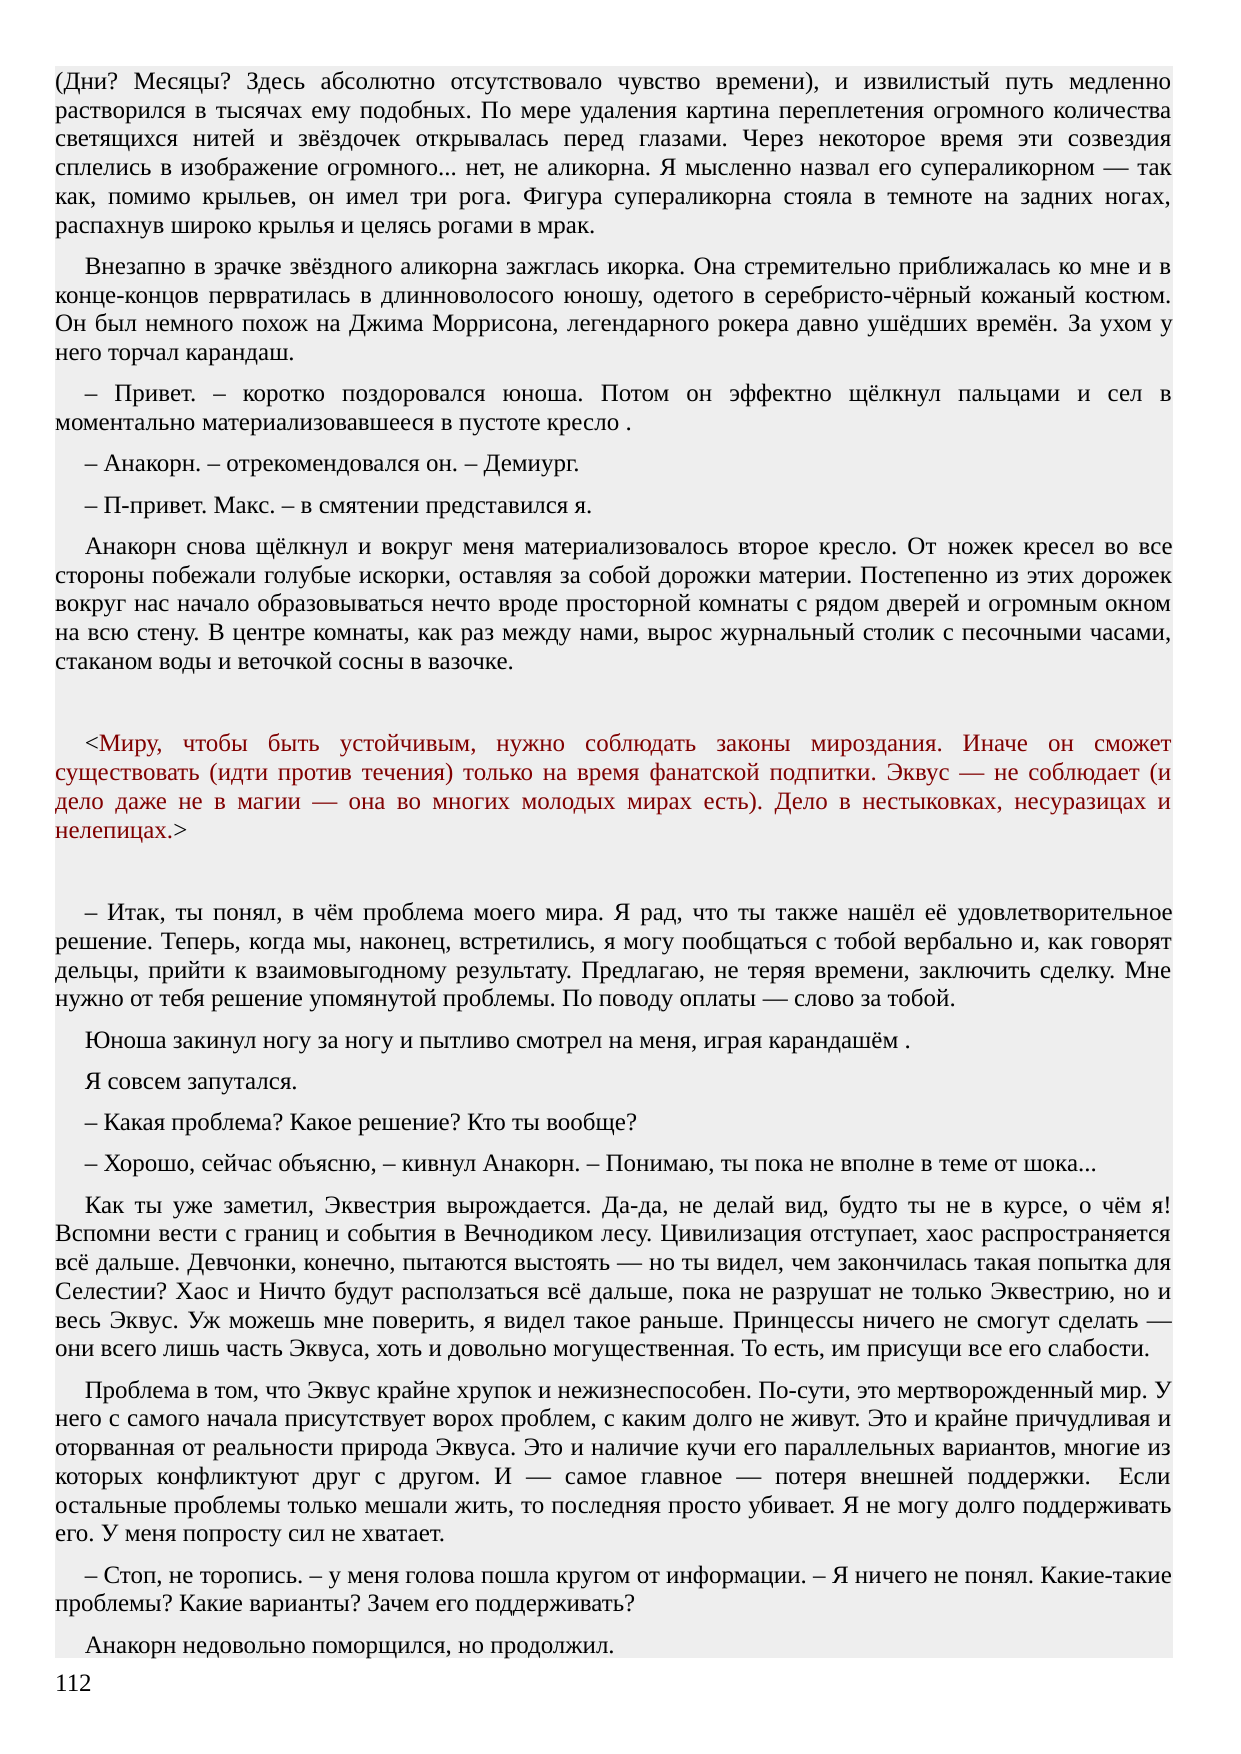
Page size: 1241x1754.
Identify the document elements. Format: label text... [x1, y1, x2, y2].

text – Привет. – коротко поздоровался юноша. Потом он эффектно щёлкнул пальцами и сел в моментально материализовавшееся в пустоте кресло . [55, 378, 1173, 436]
text Юноша закинул ногу за ногу и пытливо смотрел на меня, играя карандашём . [55, 1025, 1173, 1053]
text – Хорошо, сейчас объясню, – кивнул Анакорн. – Понимаю, ты пока не вполне в теме от шока... [55, 1148, 1173, 1177]
text <Миру, чтобы быть устойчивым, нужно соблюдать законы мироздания. Иначе он сможет существовать (идти против течения) только на время фанатской подпитки. Эквус — не соблюдает (и дело даже не в магии — она во многих молодых мирах есть). Дело в нестыковках, несуразицах и нелепицах.> [55, 728, 1173, 843]
text Как ты уже заметил, Эквестрия вырождается. Да-да, не делай вид, будто ты не в курсе, о чём я! Вспомни вести с границ и события в Вечнодиком лесу. Цивилизация отступает, хаос распространяется всё дальше. Девчонки, конечно, пытаются выстоять — но ты видел, чем закончилась такая попытка для Селестии? Хаос и Ничто будут расползаться всё дальше, пока не разрушат не только Эквестрию, но и весь Эквус. Уж можешь мне поверить, я видел такое раньше. Принцессы ничего не смогут сделать — они всего лишь часть Эквуса, хоть и довольно могущественная. То есть, им присущи все его слабости. [55, 1190, 1173, 1362]
text Я совсем запутался. [55, 1066, 1173, 1095]
text Внезапно в зрачке звёздного аликорна зажглась икорка. Она стремительно приближалась ко мне и в конце-концов первратилась в длинноволосого юношу, одетого в серебристо-чёрный кожаный костюм. Он был немного похож на Джима Моррисона, легендарного рокера давно ушёдших времён. За ухом у него торчал карандаш. [55, 251, 1173, 366]
text – Какая проблема? Какое решение? Кто ты вообще? [55, 1107, 1173, 1136]
text – Анакорн. – отрекомендовался он. – Демиург. [55, 448, 1173, 477]
text – Итак, ты понял, в чём проблема моего мира. Я рад, что ты также нашёл её удовлетворительное решение. Теперь, когда мы, наконец, встретились, я могу пообщаться с тобой вербально и, как говорят дельцы, прийти к взаимовыгодному результату. Предлагаю, не теряя времени, заключить сделку. Мне нужно от тебя решение упомянутой проблемы. По поводу оплаты — слово за тобой. [55, 897, 1173, 1012]
text – Стоп, не торопись. – у меня голова пошла кругом от информации. – Я ничего не понял. Какие-такие проблемы? Какие варианты? Зачем его поддерживать? [55, 1560, 1173, 1617]
text Проблема в том, что Эквус крайне хрупок и нежизнеспособен. По-сути, это мертворожденный мир. У него с самого начала присутствует ворох проблем, с каким долго не живут. Это и крайне причудливая и оторванная от реальности природа Эквуса. Это и наличие кучи его параллельных вариантов, многие из которых конфликтуют друг с другом. И — самое главное — потеря внешней поддержки. Если остальные проблемы только мешали жить, то последняя просто убивает. Я не могу долго поддерживать его. У меня попросту сил не хватает. [55, 1375, 1173, 1547]
text (Дни? Месяцы? Здесь абсолютно отсутствовало чувство времени), и извилистый путь медленно растворился в тысячах ему подобных. По мере удаления картина переплетения огромного количества светящихся нитей и звёздочек открывалась перед глазами. Через некоторое время эти созвездия сплелись в изображение огромного... нет, не аликорна. Я мысленно назвал его супераликорном — так как, помимо крыльев, он имел три рога. Фигура супераликорна стояла в темноте на задних ногах, распахнув широко крылья и целясь рогами в мрак. [55, 66, 1173, 238]
text – П-привет. Макс. – в смятении представился я. [55, 490, 1173, 518]
text Анакорн недовольно поморщился, но продолжил. [55, 1630, 1173, 1658]
text Анакорн снова щёлкнул и вокруг меня материализовалось второе кресло. От ножек кресел во все стороны побежали голубые искорки, оставляя за собой дорожки материи. Постепенно из этих дорожек вокруг нас начало образовываться нечто вроде просторной комнаты с рядом дверей и огромным окном на всю стену. В центре комнаты, как раз между нами, вырос журнальный столик с песочными часами, стаканом воды и веточкой сосны в вазочке. [55, 531, 1173, 675]
